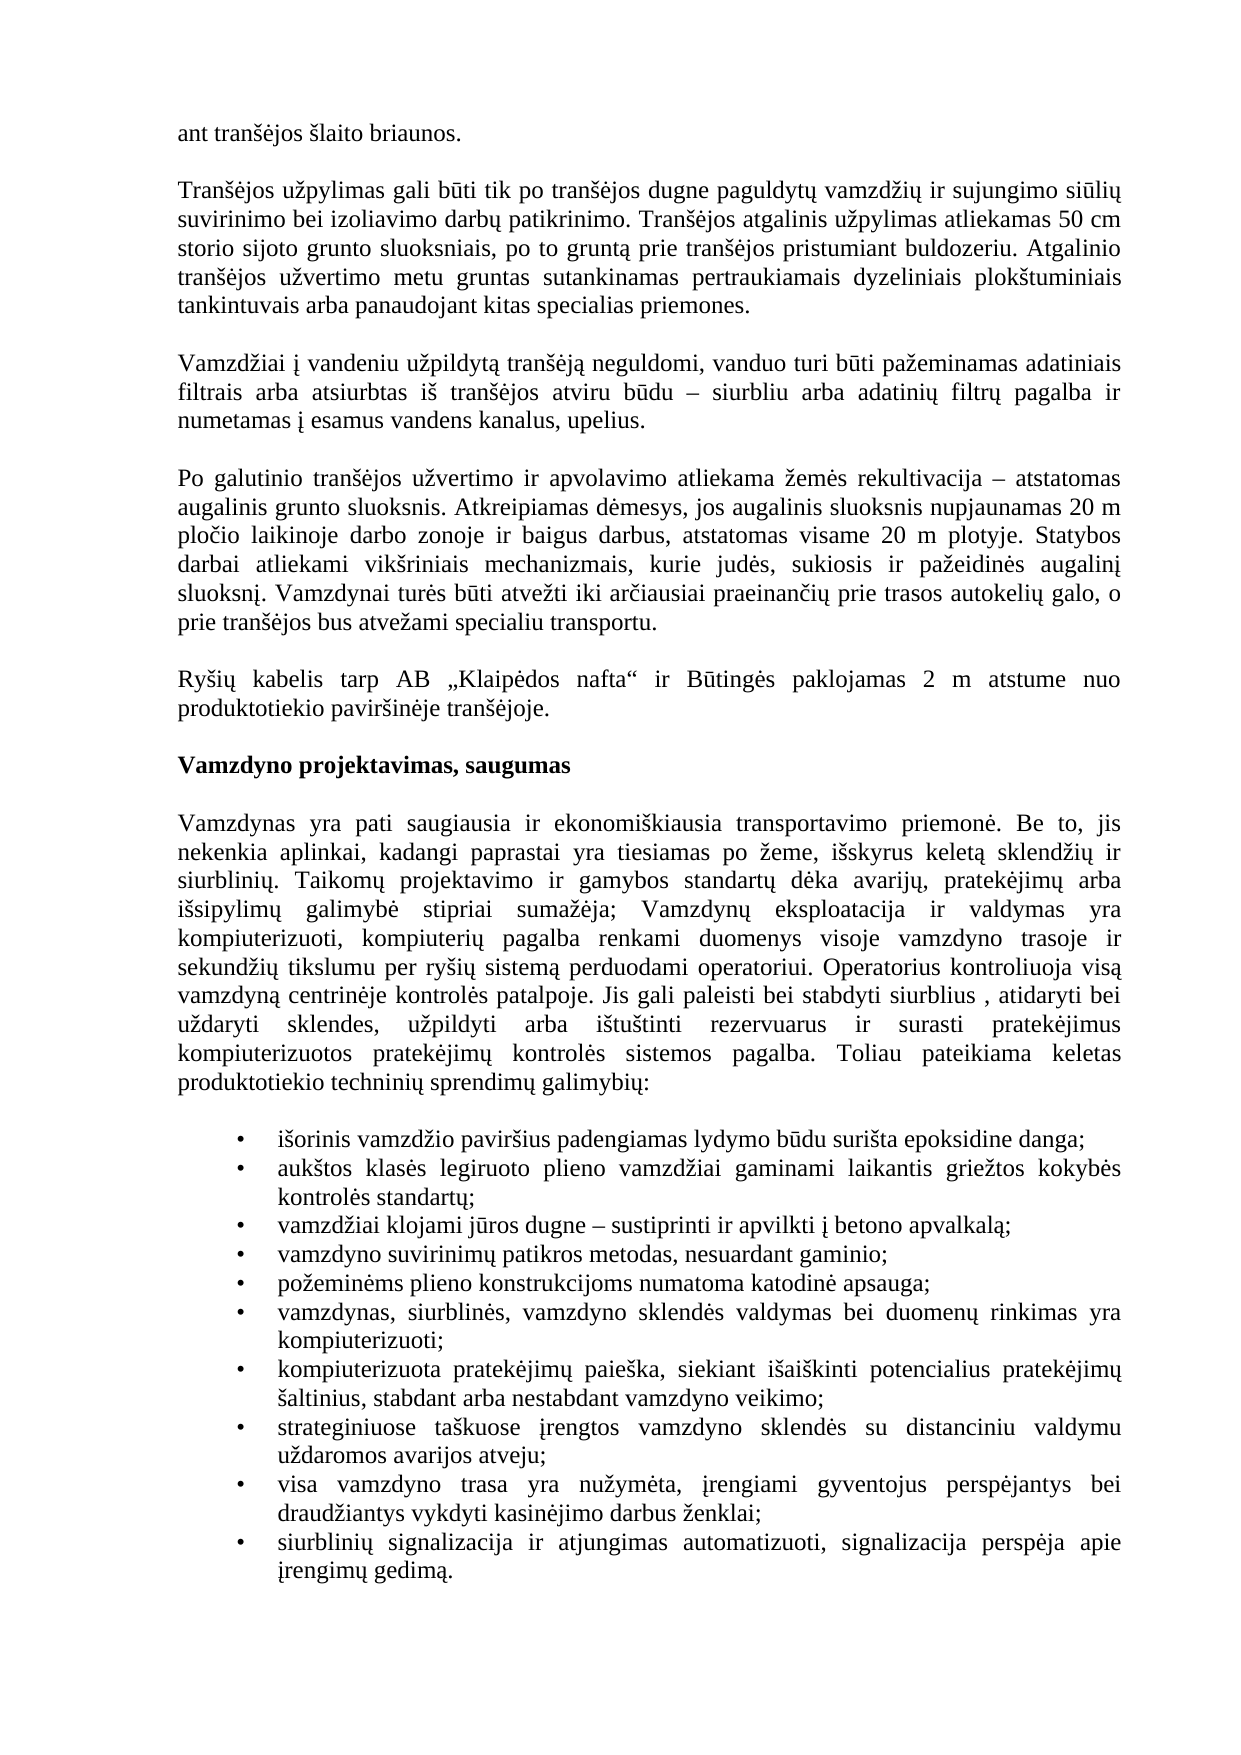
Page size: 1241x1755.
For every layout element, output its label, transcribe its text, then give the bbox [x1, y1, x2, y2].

text • strateginiuose taškuose įrengtos vamzdyno sklendės su distanciniu valdymu uždaromos avarijos atveju; [236, 1412, 1122, 1469]
text Vamzdžiai į vandeniu užpildytą tranšėją neguldomi, vanduo turi būti pažeminamas adatiniais filtrais arba atsiurbtas iš tranšėjos atviru būdu – siurbliu arba adatinių filtrų pagalba ir numetamas į esamus vandens kanalus, upelius. [177, 348, 1122, 434]
text Tranšėjos užpylimas gali būti tik po tranšėjos dugne paguldytų vamzdžių ir sujungimo siūlių suvirinimo bei izoliavimo darbų patikrinimo. Tranšėjos atgalinis užpylimas atliekamas 50 cm storio sijoto grunto sluoksniais, po to gruntą prie tranšėjos pristumiant buldozeriu. Atgalinio tranšėjos užvertimo metu gruntas sutankinamas pertraukiamais dyzeliniais plokštuminiais tankintuvais arba panaudojant kitas specialias priemones. [177, 176, 1122, 319]
text • siurblinių signalizacija ir atjungimas automatizuoti, signalizacija perspėja apie įrengimų gedimą. [236, 1527, 1122, 1584]
text • aukštos klasės legiruoto plieno vamzdžiai gaminami laikantis griežtos kokybės kontrolės standartų; [236, 1153, 1122, 1211]
text Ryšių kabelis tarp AB „Klaipėdos nafta“ ir Būtingės paklojamas 2 m atstume nuo produktotiekio paviršinėje tranšėjoje. [177, 664, 1122, 722]
text • visa vamzdyno trasa yra nužymėta, įrengiami gyventojus perspėjantys bei draudžiantys vykdyti kasinėjimo darbus ženklai; [236, 1469, 1122, 1527]
text Po galutinio tranšėjos užvertimo ir apvolavimo atliekama žemės rekultivacija – atstatomas augalinis grunto sluoksnis. Atkreipiamas dėmesys, jos augalinis sluoksnis nupjaunamas 20 m pločio laikinoje darbo zonoje ir baigus darbus, atstatomas visame 20 m plotyje. Statybos darbai atliekami vikšriniais mechanizmais, kurie judės, sukiosis ir pažeidinės augalinį sluoksnį. Vamzdynai turės būti atvežti iki arčiausiai praeinančių prie trasos autokelių galo, o prie tranšėjos bus atvežami specialiu transportu. [177, 463, 1122, 636]
text Vamzdyno projektavimas, saugumas [177, 751, 1122, 779]
text • išorinis vamzdžio paviršius padengiamas lydymo būdu surišta epoksidine danga; [236, 1124, 1122, 1153]
text • požeminėms plieno konstrukcijoms numatoma katodinė apsauga; [236, 1268, 1122, 1297]
text • vamzdyno suvirinimų patikros metodas, nesuardant gaminio; [236, 1239, 1122, 1268]
text • vamzdynas, siurblinės, vamzdyno sklendės valdymas bei duomenų rinkimas yra kompiuterizuoti; [236, 1297, 1122, 1354]
text • kompiuterizuota pratekėjimų paieška, siekiant išaiškinti potencialius pratekėjimų šaltinius, stabdant arba nestabdant vamzdyno veikimo; [236, 1354, 1122, 1412]
text ant tranšėjos šlaito briaunos. [177, 118, 1122, 147]
text • vamzdžiai klojami jūros dugne – sustiprinti ir apvilkti į betono apvalkalą; [236, 1211, 1122, 1239]
text Vamzdynas yra pati saugiausia ir ekonomiškiausia transportavimo priemonė. Be to, jis nekenkia aplinkai, kadangi paprastai yra tiesiamas po žeme, išskyrus keletą sklendžių ir siurblinių. Taikomų projektavimo ir gamybos standartų dėka avarijų, pratekėjimų arba išsipylimų galimybė stipriai sumažėja; Vamzdynų eksploatacija ir valdymas yra kompiuterizuoti, kompiuterių pagalba renkami duomenys visoje vamzdyno trasoje ir sekundžių tikslumu per ryšių sistemą perduodami operatoriui. Operatorius kontroliuoja visą vamzdyną centrinėje kontrolės patalpoje. Jis gali paleisti bei stabdyti siurblius , atidaryti bei uždaryti sklendes, užpildyti arba ištuštinti rezervuarus ir surasti pratekėjimus kompiuterizuotos pratekėjimų kontrolės sistemos pagalba. Toliau pateikiama keletas produktotiekio techninių sprendimų galimybių: [177, 808, 1122, 1096]
